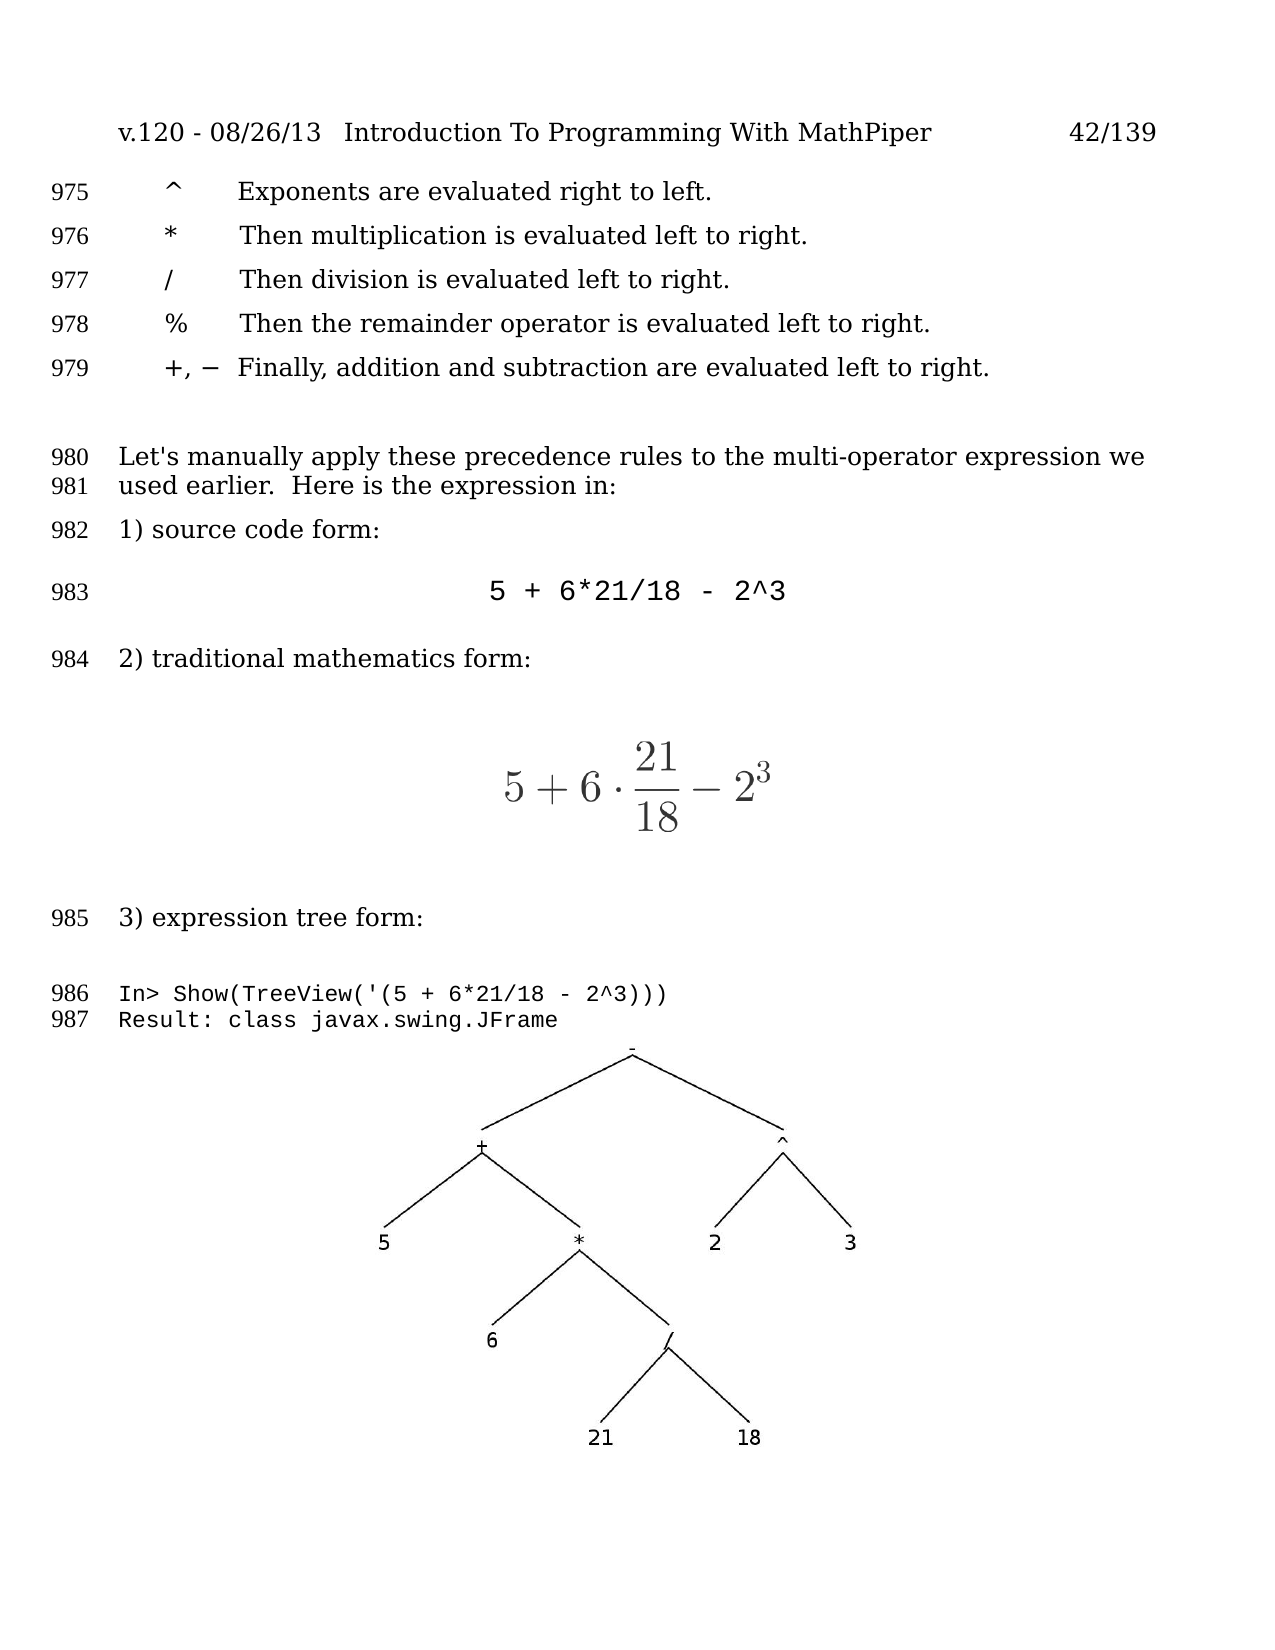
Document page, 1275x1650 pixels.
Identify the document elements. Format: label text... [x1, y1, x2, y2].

text Result: class javax.swing.JFrame [118, 1009, 1157, 1035]
text 5 + 6*21/18 - 2^3 [118, 576, 1157, 609]
text ^ Exponents are evaluated right to left. [163, 177, 1157, 206]
text Let's manually apply these precedence rules to the multi-operator expression we used earlier. Here is the expression in: [118, 442, 1157, 500]
text 1) source code form: [118, 515, 1157, 544]
text +, − Finally, addition and subtraction are evaluated left to right. [163, 353, 1157, 383]
text 2) traditional mathematics form: [118, 644, 1157, 673]
text / Then division is evaluated left to right. [164, 265, 1157, 294]
text 3) expression tree form: [118, 904, 1157, 933]
text % Then the remainder operator is evaluated left to right. [164, 309, 1157, 338]
text In> Show(TreeView('(5 + 6*21/18 - 2^3))) [118, 983, 1157, 1009]
picture [416, 738, 859, 904]
picture [374, 1034, 901, 1456]
text * Then multiplication is evaluated left to right. [164, 221, 1157, 250]
